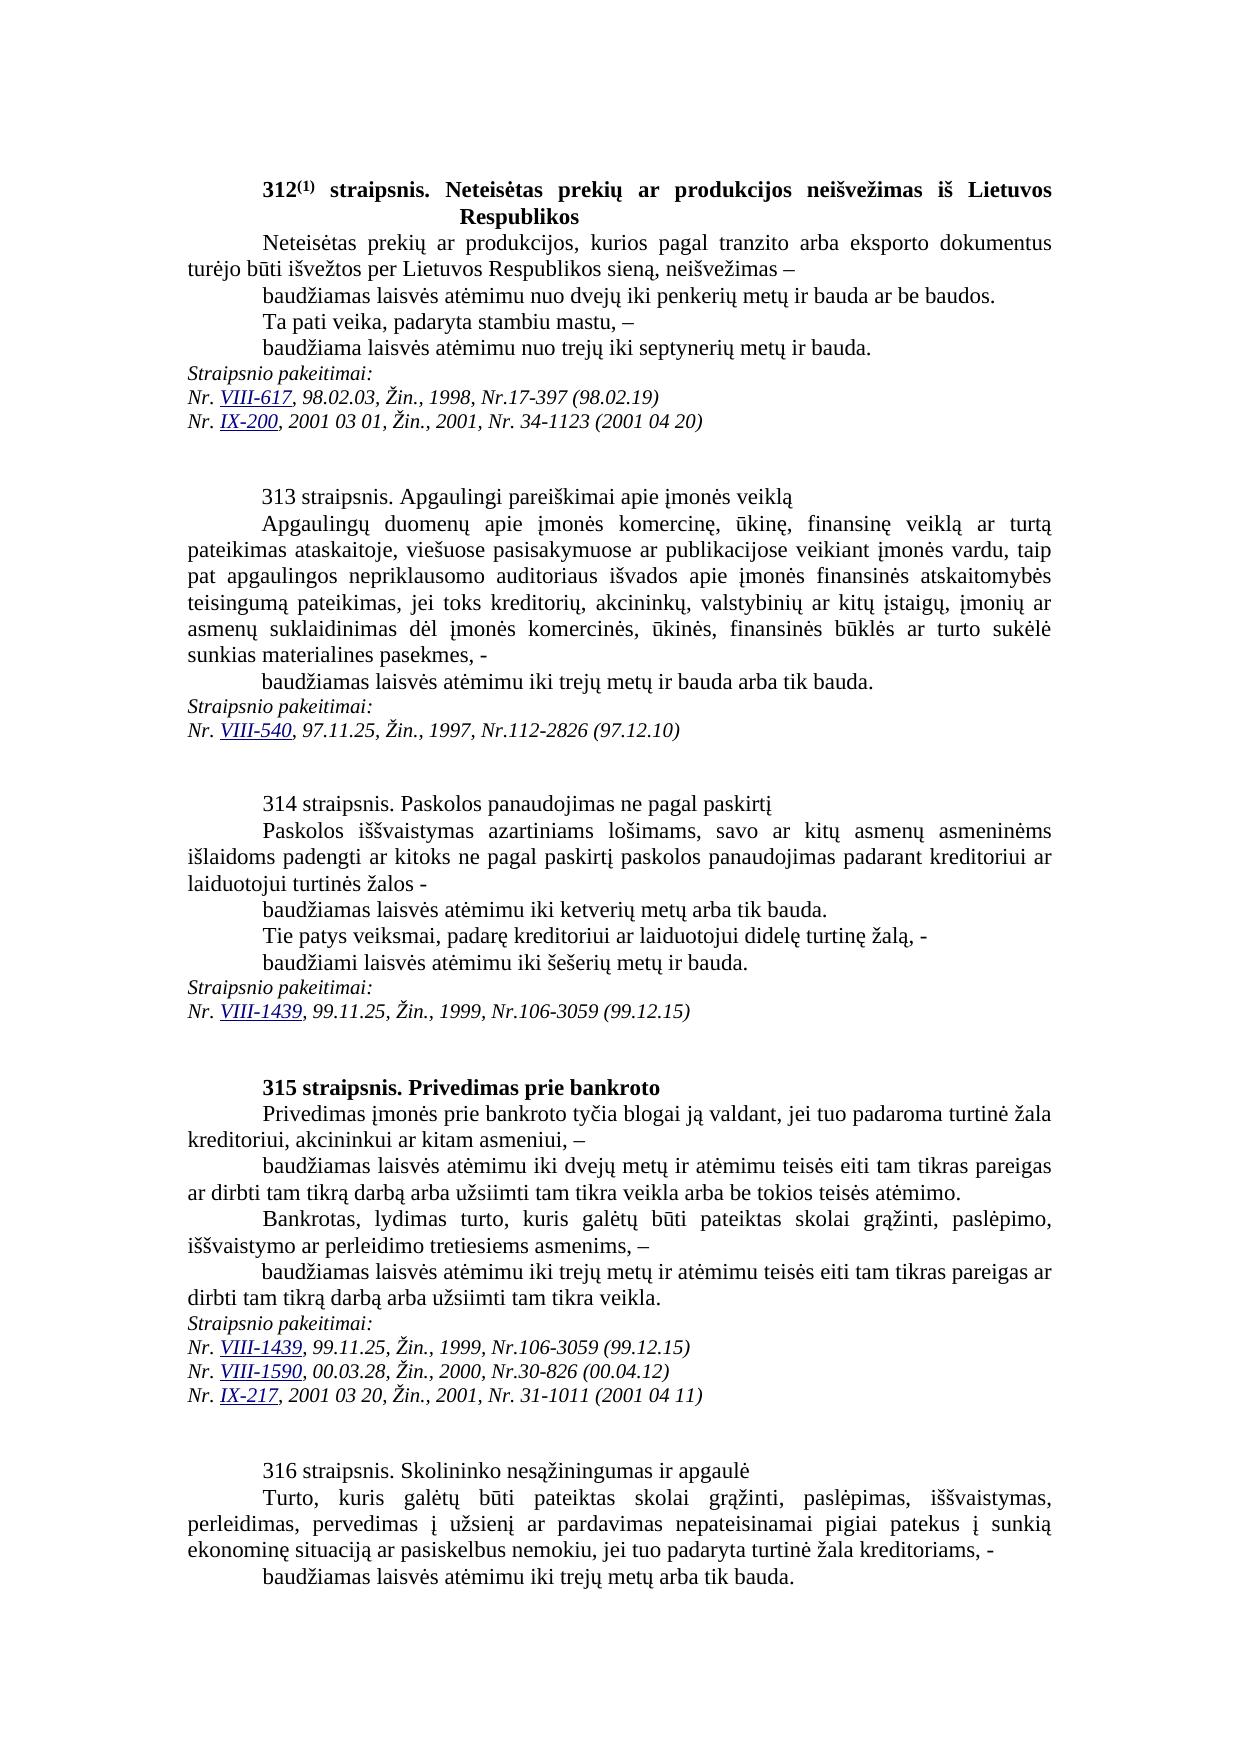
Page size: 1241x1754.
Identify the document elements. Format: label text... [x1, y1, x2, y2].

subtitle 315 straipsnis. Privedimas prie bankroto [187, 1073, 1053, 1100]
text Nr. VIII-617, 98.02.03, Žin., 1998, Nr.17-397 (98.02.19) [187, 385, 1053, 409]
text Neteisėtas prekių ar produkcijos, kurios pagal tranzito arba eksporto dokumentus turėjo būti išvežtos per Lietuvos Respublikos sieną, neišvežimas – [187, 229, 1053, 282]
text Privedimas įmonės prie bankroto tyčia blogai ją valdant, jei tuo padaroma turtinė žala kreditoriui, akcininkui ar kitam asmeniui, – [187, 1100, 1053, 1153]
text baudžiamas laisvės atėmimu iki dvejų metų ir atėmimu teisės eiti tam tikras pareigas ar dirbti tam tikrą darbą arba užsiimti tam tikra veikla arba be tokios teisės atėmimo. [187, 1153, 1053, 1205]
text Straipsnio pakeitimai: [187, 694, 1053, 718]
text baudžiami laisvės atėmimu iki šešerių metų ir bauda. [187, 949, 1053, 975]
text Apgaulingų duomenų apie įmonės komercinę, ūkinę, finansinę veiklą ar turtą pateikimas ataskaitoje, viešuose pasisakymuose ar publikacijose veikiant įmonės vardu, taip pat apgaulingos nepriklausomo auditoriaus išvados apie įmonės finansinės atskaitomybės teisingumą pateikimas, jei toks kreditorių, akcininkų, valstybinių ar kitų įstaigų, įmonių ar asmenų suklaidinimas dėl įmonės komercinės, ūkinės, finansinės būklės ar turto sukėlė sunkias materialines pasekmes, - [187, 510, 1053, 668]
text 313 straipsnis. Apgaulingi pareiškimai apie įmonės veiklą [187, 483, 1053, 510]
text 316 straipsnis. Skolininko nesąžiningumas ir apgaulė [187, 1457, 1053, 1484]
text baudžiamas laisvės atėmimu iki trejų metų ir atėmimu teisės eiti tam tikras pareigas ar dirbti tam tikrą darbą arba užsiimti tam tikra veikla. [187, 1258, 1053, 1311]
text Nr. VIII-1439, 99.11.25, Žin., 1999, Nr.106-3059 (99.12.15) [187, 999, 1053, 1023]
text Bankrotas, lydimas turto, kuris galėtų būti pateiktas skolai grąžinti, paslėpimo, iššvaistymo ar perleidimo tretiesiems asmenims, – [187, 1205, 1053, 1258]
text baudžiama laisvės atėmimu nuo trejų iki septynerių metų ir bauda. [187, 334, 1053, 361]
text 312(1) straipsnis. Neteisėtas prekių ar produkcijos neišvežimas iš Lietuvos Respublikos [262, 176, 1053, 229]
text Nr. VIII-1590, 00.03.28, Žin., 2000, Nr.30-826 (00.04.12) [187, 1359, 1053, 1383]
text baudžiamas laisvės atėmimu iki trejų metų arba tik bauda. [187, 1563, 1053, 1589]
text Straipsnio pakeitimai: [187, 361, 1053, 385]
text baudžiamas laisvės atėmimu nuo dvejų iki penkerių metų ir bauda ar be baudos. [187, 282, 1053, 308]
text 314 straipsnis. Paskolos panaudojimas ne pagal paskirtį [187, 791, 1053, 817]
text Turto, kuris galėtų būti pateiktas skolai grąžinti, paslėpimas, iššvaistymas, perleidimas, pervedimas į užsienį ar pardavimas nepateisinamai pigiai patekus į sunkią ekonominę situaciją ar pasiskelbus nemokiu, jei tuo padaryta turtinė žala kreditoriams, - [187, 1484, 1053, 1563]
text Straipsnio pakeitimai: [187, 975, 1053, 999]
text Ta pati veika, padaryta stambiu mastu, – [187, 308, 1053, 334]
text Nr. VIII-540, 97.11.25, Žin., 1997, Nr.112-2826 (97.12.10) [187, 718, 1053, 742]
text Paskolos iššvaistymas azartiniams lošimams, savo ar kitų asmenų asmeninėms išlaidoms padengti ar kitoks ne pagal paskirtį paskolos panaudojimas padarant kreditoriui ar laiduotojui turtinės žalos - [187, 817, 1053, 896]
text Tie patys veiksmai, padarę kreditoriui ar laiduotojui didelę turtinę žalą, - [187, 922, 1053, 949]
text baudžiamas laisvės atėmimu iki trejų metų ir bauda arba tik bauda. [187, 668, 1053, 694]
text Nr. IX-200, 2001 03 01, Žin., 2001, Nr. 34-1123 (2001 04 20) [187, 409, 1053, 433]
text Nr. VIII-1439, 99.11.25, Žin., 1999, Nr.106-3059 (99.12.15) [187, 1335, 1053, 1359]
text baudžiamas laisvės atėmimu iki ketverių metų arba tik bauda. [187, 896, 1053, 922]
text Straipsnio pakeitimai: [187, 1311, 1053, 1335]
text Nr. IX-217, 2001 03 20, Žin., 2001, Nr. 31-1011 (2001 04 11) [187, 1383, 1053, 1407]
